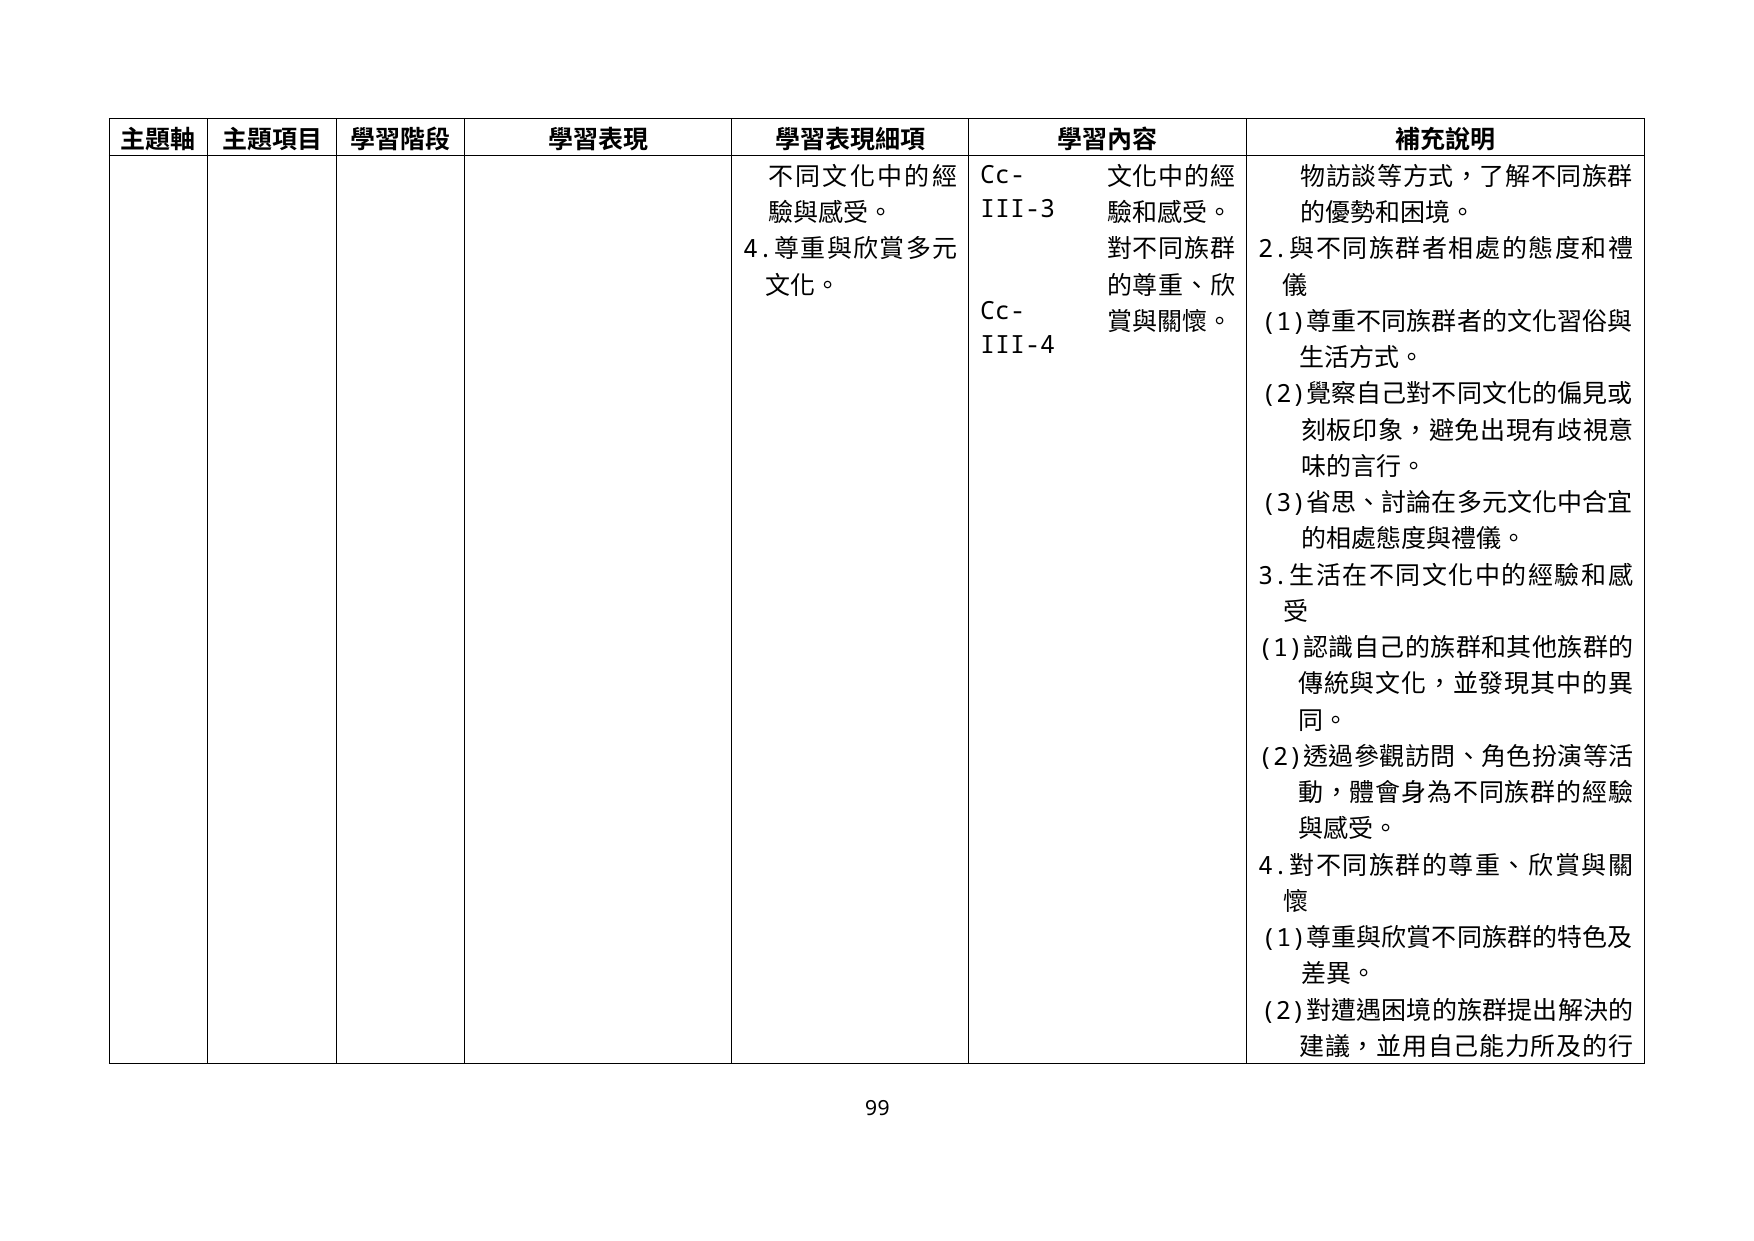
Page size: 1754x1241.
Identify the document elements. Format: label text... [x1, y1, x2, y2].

table_cell 不同文化中的經驗與感受。 4.尊重與欣賞多元文化。 [732, 156, 968, 1063]
table_header 學習內容 [969, 119, 1246, 155]
table_cell [110, 156, 207, 1063]
table_header 學習階段 [337, 119, 464, 155]
table_cell [208, 156, 336, 1063]
table_header 補充說明 [1247, 119, 1644, 155]
table_cell [337, 156, 464, 1063]
table_header 學習表現 [465, 119, 731, 155]
table_cell Cc-III-3 Cc-III-4 [969, 156, 1096, 1063]
table_header 主題軸 [110, 119, 207, 155]
table_cell 文化中的經驗和感受。 對不同族群的尊重、欣賞與關懷。 [1096, 156, 1246, 1063]
table_cell [586, 156, 731, 1063]
table_cell 物訪談等方式，了解不同族群的優勢和困境。 2.與不同族群者相處的態度和禮儀 (1)尊重不同族群者的文化習俗與生活方式。 (2)覺察自己對不同文化的偏見或刻板印象，避免出現有歧視意味的言行。 (3)省思、討論在多元文化中合宜的相處態度與禮儀。 3.生活在不同文化中的經驗和感受 (1)認識自己的族群和其他族群的傳統與文化，並發現其中的異同。 (2)透過參觀訪問、角色扮演等活動，體會身為不同族群的經驗與感受。 4.對不同族群的尊重、欣賞與關懷 (1)尊重與欣賞不同族群的特色及差異。 (2)對遭遇困境的族群提出解決的建議，並用自己能力所及的行 [1247, 156, 1644, 1063]
table_header 學習表現細項 [732, 119, 968, 155]
table_cell [465, 156, 586, 1063]
table_header 主題項目 [208, 119, 336, 155]
